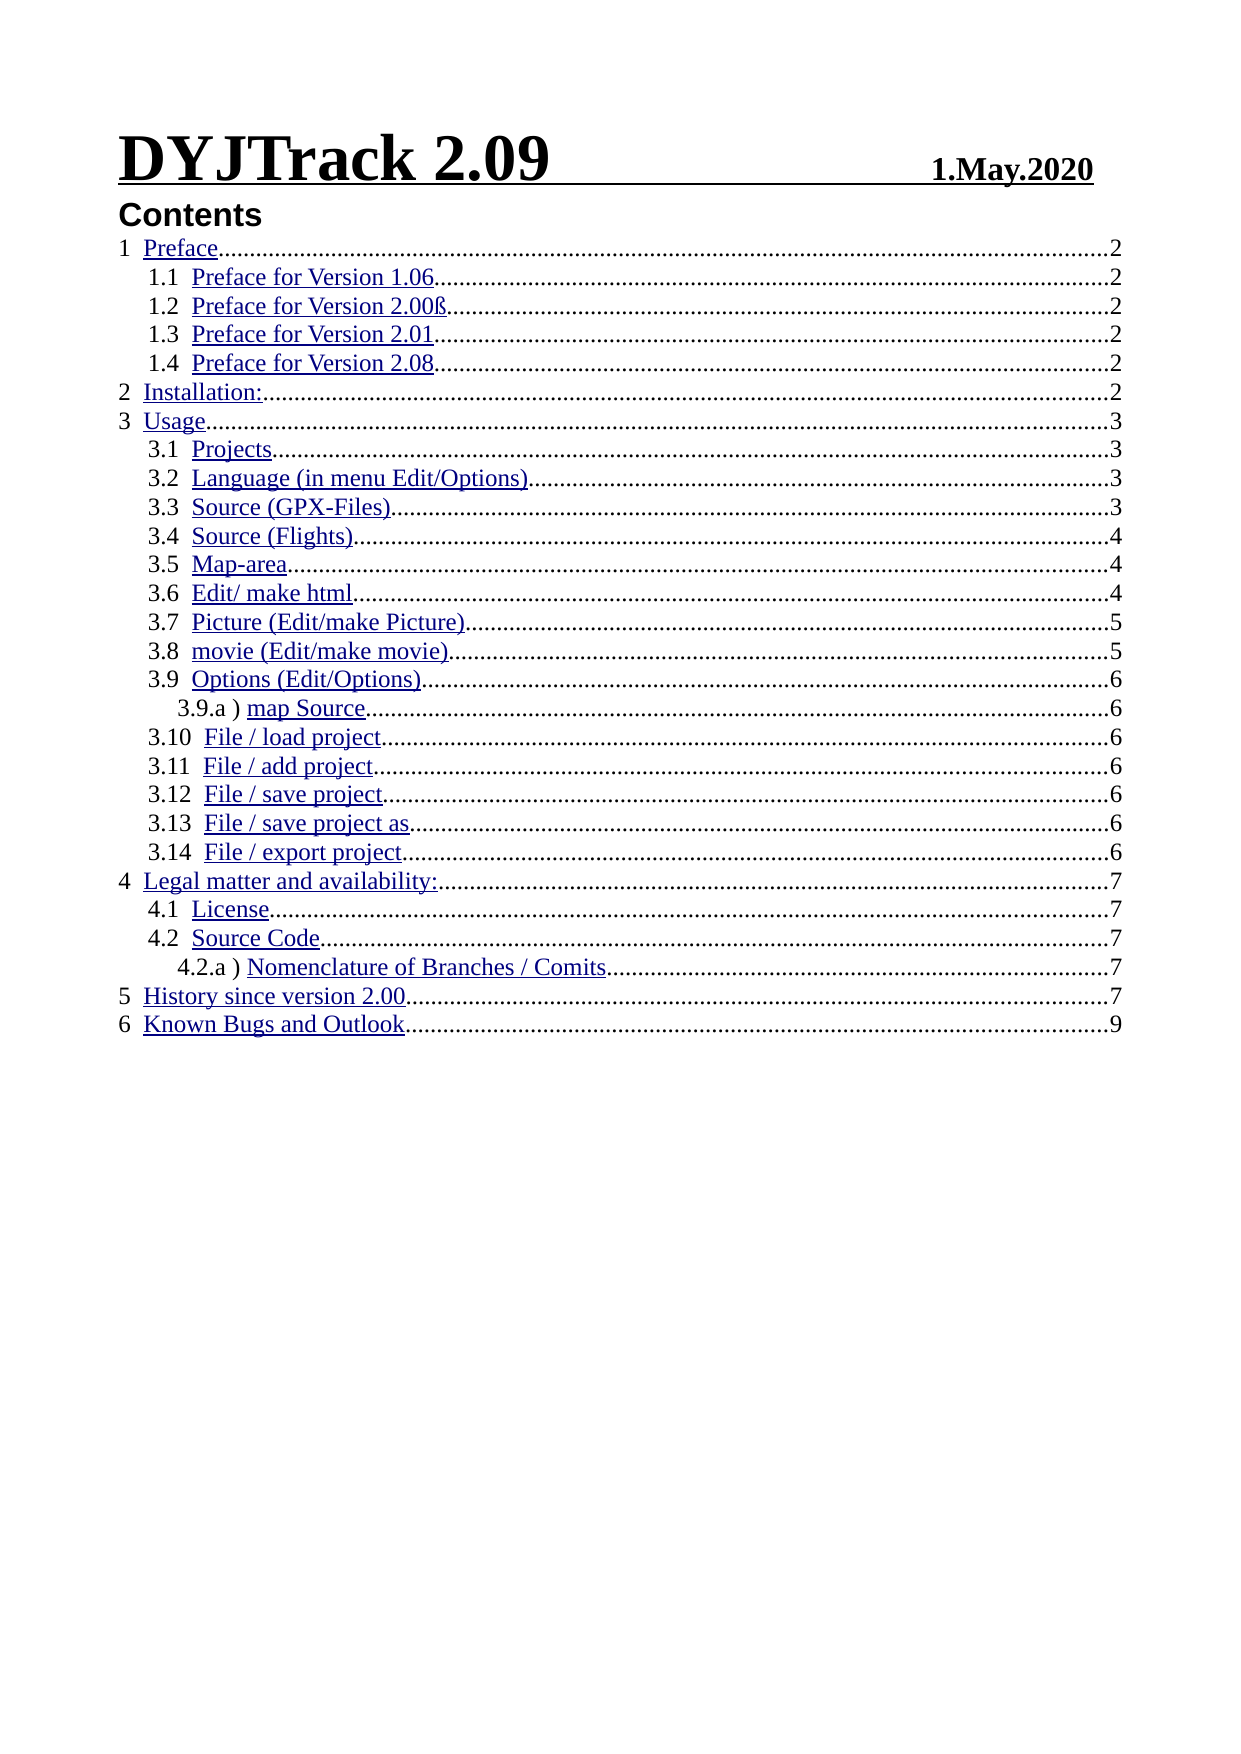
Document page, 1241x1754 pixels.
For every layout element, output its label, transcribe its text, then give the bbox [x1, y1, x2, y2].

text DYJTrack 2.09 1.May.2020 [118, 118, 1122, 195]
text 3 Usage 3 [118, 406, 1122, 434]
text 3.4 Source (Flights) 4 [148, 521, 1122, 549]
text 3.9.a ) map Source 6 [177, 693, 1122, 722]
text 4.1 License 7 [148, 894, 1122, 923]
text 3.14 File / export project 6 [148, 837, 1122, 866]
text 3.3 Source (GPX-Files) 3 [148, 492, 1122, 521]
text 1.2 Preface for Version 2.00ß 2 [148, 291, 1122, 319]
text 6 Known Bugs and Outlook 9 [118, 1009, 1122, 1038]
text 1 Preface 2 [118, 233, 1122, 262]
text 3.7 Picture (Edit/make Picture) 5 [148, 607, 1122, 636]
text 4.2 Source Code 7 [148, 923, 1122, 952]
text 3.10 File / load project 6 [148, 722, 1122, 751]
text 3.12 File / save project 6 [148, 779, 1122, 808]
text 4.2.a ) Nomenclature of Branches / Comits 7 [177, 952, 1122, 981]
text 5 History since version 2.00 7 [118, 981, 1122, 1009]
text 3.13 File / save project as 6 [148, 808, 1122, 837]
text 4 Legal matter and availability: 7 [118, 866, 1122, 894]
text 3.11 File / add project 6 [148, 751, 1122, 779]
text 1.4 Preface for Version 2.08 2 [148, 348, 1122, 377]
text 3.6 Edit/ make html 4 [148, 578, 1122, 607]
text 3.1 Projects 3 [148, 434, 1122, 463]
text 1.3 Preface for Version 2.01 2 [148, 319, 1122, 348]
text 3.9 Options (Edit/Options) 6 [148, 664, 1122, 693]
text 3.5 Map-area 4 [148, 549, 1122, 578]
text 1.1 Preface for Version 1.06 2 [148, 262, 1122, 291]
text 2 Installation: 2 [118, 377, 1122, 406]
subtitle Contents [118, 195, 1122, 233]
text 3.2 Language (in menu Edit/Options) 3 [148, 463, 1122, 492]
text 3.8 movie (Edit/make movie) 5 [148, 636, 1122, 664]
